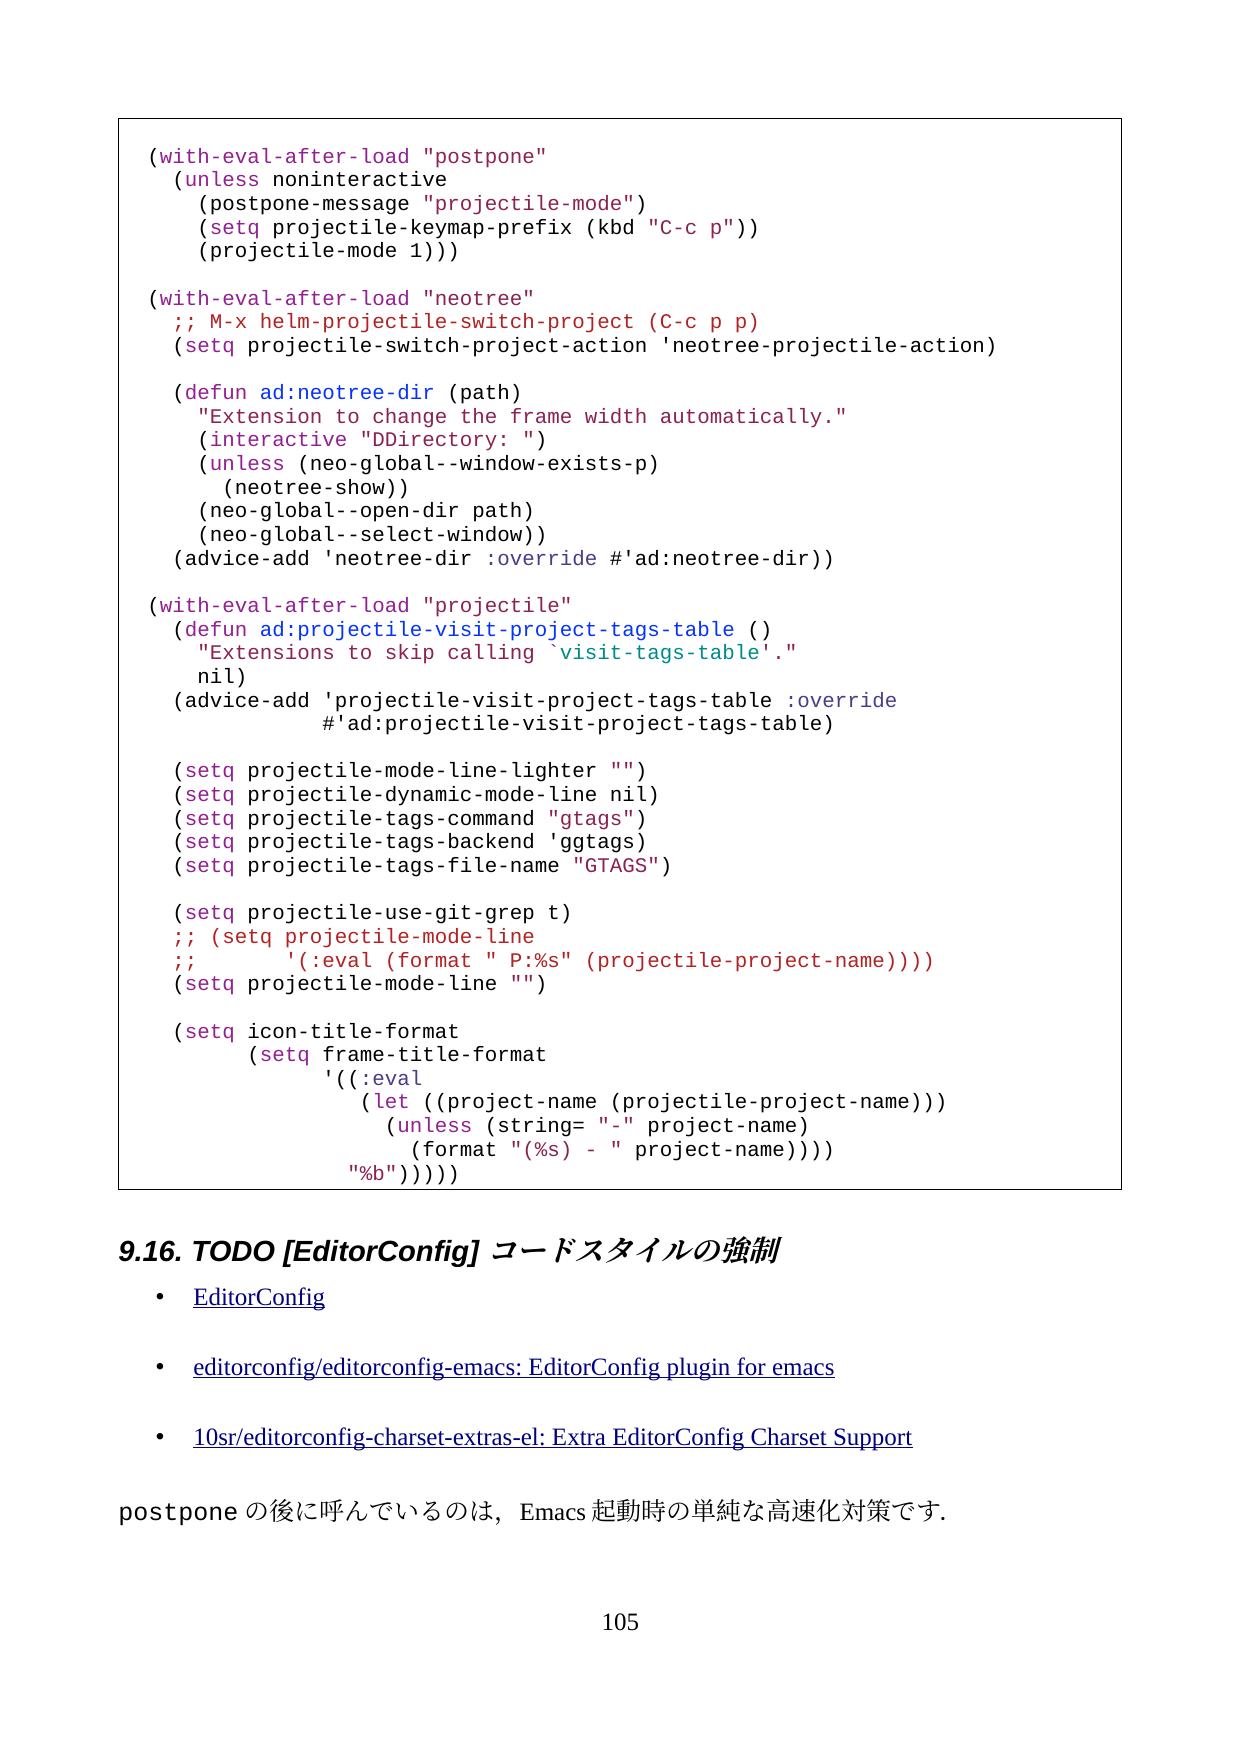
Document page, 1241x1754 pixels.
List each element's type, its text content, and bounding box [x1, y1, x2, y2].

text (unless (neo-global--window-exists-p) [119, 449, 1121, 473]
text (neotree-show)) [119, 473, 1121, 496]
text #'ad:projectile-visit-project-tags-table) [119, 709, 1121, 733]
text (with-eval-after-load "postpone" [119, 142, 1121, 165]
text (unless noninteractive [119, 165, 1121, 189]
list 10sr/editorconfig-charset-extras-el: Extra EditorConfig Charset Support [156, 1422, 1122, 1479]
text (neo-global--open-dir path) [119, 496, 1121, 520]
text (setq projectile-dynamic-mode-line nil) [119, 780, 1121, 804]
text (setq projectile-tags-command "gtags") [119, 804, 1121, 827]
text (defun ad:neotree-dir (path) [119, 378, 1121, 402]
text (advice-add 'projectile-visit-project-tags-table :override [119, 686, 1121, 709]
text (postpone-message "projectile-mode") [119, 189, 1121, 213]
text ;; '(:eval (format " P:%s" (projectile-project-name)))) [119, 946, 1121, 969]
text (setq projectile-switch-project-action 'neotree-projectile-action) [119, 331, 1121, 354]
text "Extension to change the frame width automatically." [119, 402, 1121, 426]
text nil) [119, 662, 1121, 686]
text (advice-add 'neotree-dir :override #'ad:neotree-dir)) [119, 544, 1121, 567]
text (defun ad:projectile-visit-project-tags-table () [119, 615, 1121, 638]
text (setq projectile-use-git-grep t) [119, 898, 1121, 922]
text "Extensions to skip calling `visit-tags-table'." [119, 638, 1121, 662]
text (projectile-mode 1))) [119, 236, 1121, 260]
text (unless (string= "-" project-name) [119, 1111, 1121, 1135]
text "%b"))))) [119, 1158, 1121, 1189]
text (setq projectile-mode-line-lighter "") [119, 757, 1121, 780]
list editorconfig/editorconfig-emacs: EditorConfig plugin for emacs [156, 1352, 1122, 1409]
text ;; (setq projectile-mode-line [119, 922, 1121, 946]
text (format "(%s) - " project-name)))) [119, 1135, 1121, 1158]
text (interactive "DDirectory: ") [119, 426, 1121, 449]
text ;; M-x helm-projectile-switch-project (C-c p p) [119, 307, 1121, 331]
text postpone の後に呼んでいるのは，Emacs起動時の単純な高速化対策です． [118, 1492, 1122, 1557]
text (neo-global--select-window)) [119, 520, 1121, 544]
text (setq projectile-tags-backend 'ggtags) [119, 827, 1121, 851]
text (setq icon-title-format [119, 1017, 1121, 1040]
text (setq projectile-tags-file-name "GTAGS") [119, 851, 1121, 875]
text (with-eval-after-load "projectile" [119, 591, 1121, 615]
text (setq frame-title-format [119, 1040, 1121, 1064]
text (with-eval-after-load "neotree" [119, 284, 1121, 307]
text '((:eval [119, 1064, 1121, 1088]
list EditorConfig [156, 1282, 1122, 1339]
text (setq projectile-mode-line "") [119, 969, 1121, 993]
subtitle TODO [EditorConfig] コードスタイルの強制 [118, 1227, 1122, 1269]
text (let ((project-name (projectile-project-name))) [119, 1088, 1121, 1111]
text (setq projectile-keymap-prefix (kbd "C-c p")) [119, 213, 1121, 236]
